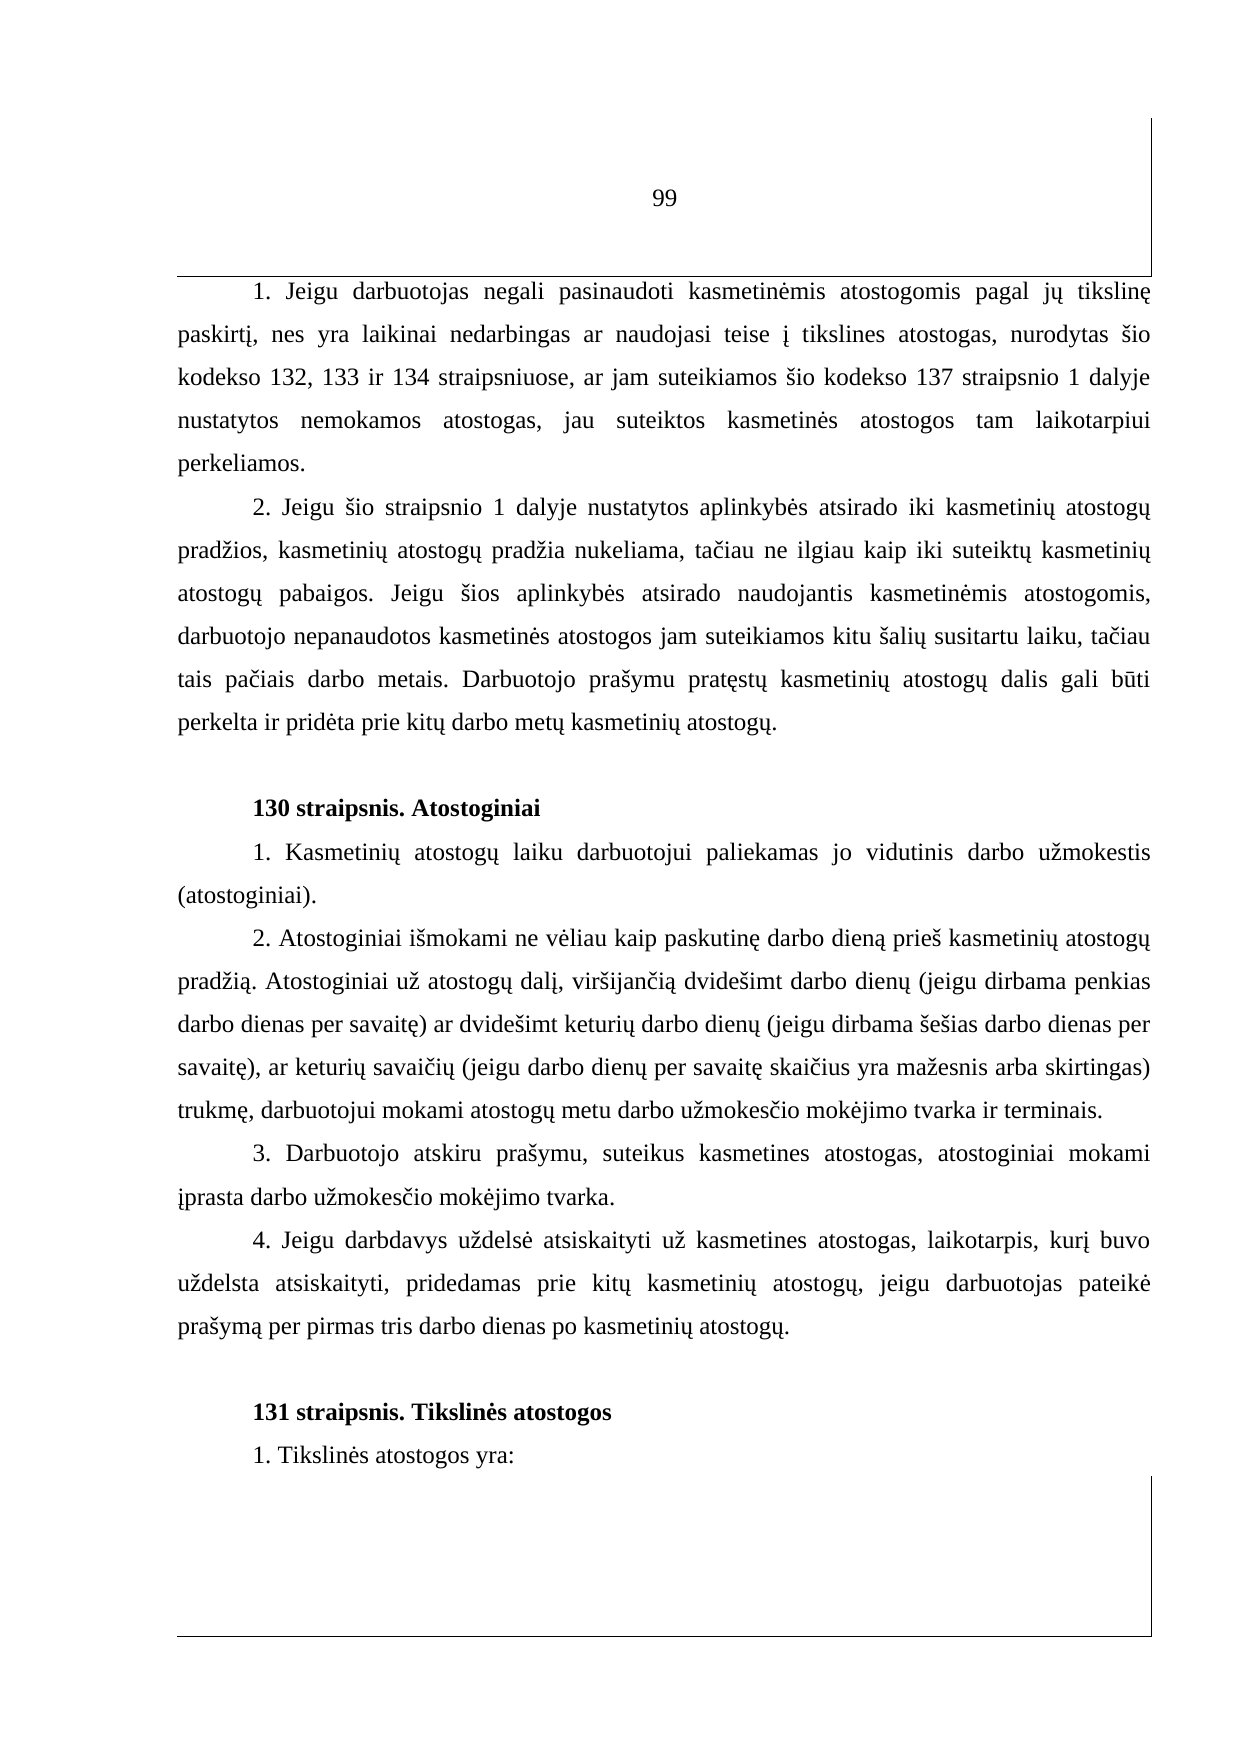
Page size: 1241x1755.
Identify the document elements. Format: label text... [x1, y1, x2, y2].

text 4. Jeigu darbdavys uždelsė atsiskaityti už kasmetines atostogas, laikotarpis, kurį buvo uždelsta atsiskaityti, pridedamas prie kitų kasmetinių atostogų, jeigu darbuotojas pateikė prašymą per pirmas tris darbo dienas po kasmetinių atostogų. [177, 1225, 1152, 1340]
text 2. Atostoginiai išmokami ne vėliau kaip paskutinę darbo dieną prieš kasmetinių atostogų pradžią. Atostoginiai už atostogų dalį, viršijančią dvidešimt darbo dienų (jeigu dirbama penkias darbo dienas per savaitę) ar dvidešimt keturių darbo dienų (jeigu dirbama šešias darbo dienas per savaitę), ar keturių savaičių (jeigu darbo dienų per savaitę skaičius yra mažesnis arba skirtingas) trukmę, darbuotojui mokami atostogų metu darbo užmokesčio mokėjimo tvarka ir terminais. [177, 923, 1152, 1124]
subtitle 131 straipsnis. Tikslinės atostogos [177, 1397, 1152, 1426]
text 3. Darbuotojo atskiru prašymu, suteikus kasmetines atostogas, atostoginiai mokami įprasta darbo užmokesčio mokėjimo tvarka. [177, 1138, 1152, 1210]
subtitle 130 straipsnis. Atostoginiai [177, 793, 1152, 822]
text 2. Jeigu šio straipsnio 1 dalyje nustatytos aplinkybės atsirado iki kasmetinių atostogų pradžios, kasmetinių atostogų pradžia nukeliama, tačiau ne ilgiau kaip iki suteiktų kasmetinių atostogų pabaigos. Jeigu šios aplinkybės atsirado naudojantis kasmetinėmis atostogomis, darbuotojo nepanaudotos kasmetinės atostogos jam suteikiamos kitu šalių susitartu laiku, tačiau tais pačiais darbo metais. Darbuotojo prašymu pratęstų kasmetinių atostogų dalis gali būti perkelta ir pridėta prie kitų darbo metų kasmetinių atostogų. [177, 492, 1152, 736]
text 1. Jeigu darbuotojas negali pasinaudoti kasmetinėmis atostogomis pagal jų tikslinę paskirtį, nes yra laikinai nedarbingas ar naudojasi teise į tikslines atostogas, nurodytas šio kodekso 132, 133 ir 134 straipsniuose, ar jam suteikiamos šio kodekso 137 straipsnio 1 dalyje nustatytos nemokamos atostogas, jau suteiktos kasmetinės atostogos tam laikotarpiui perkeliamos. [177, 276, 1152, 477]
text 1. Tikslinės atostogos yra: [177, 1440, 1152, 1469]
text 1. Kasmetinių atostogų laiku darbuotojui paliekamas jo vidutinis darbo užmokestis (atostoginiai). [177, 837, 1152, 908]
